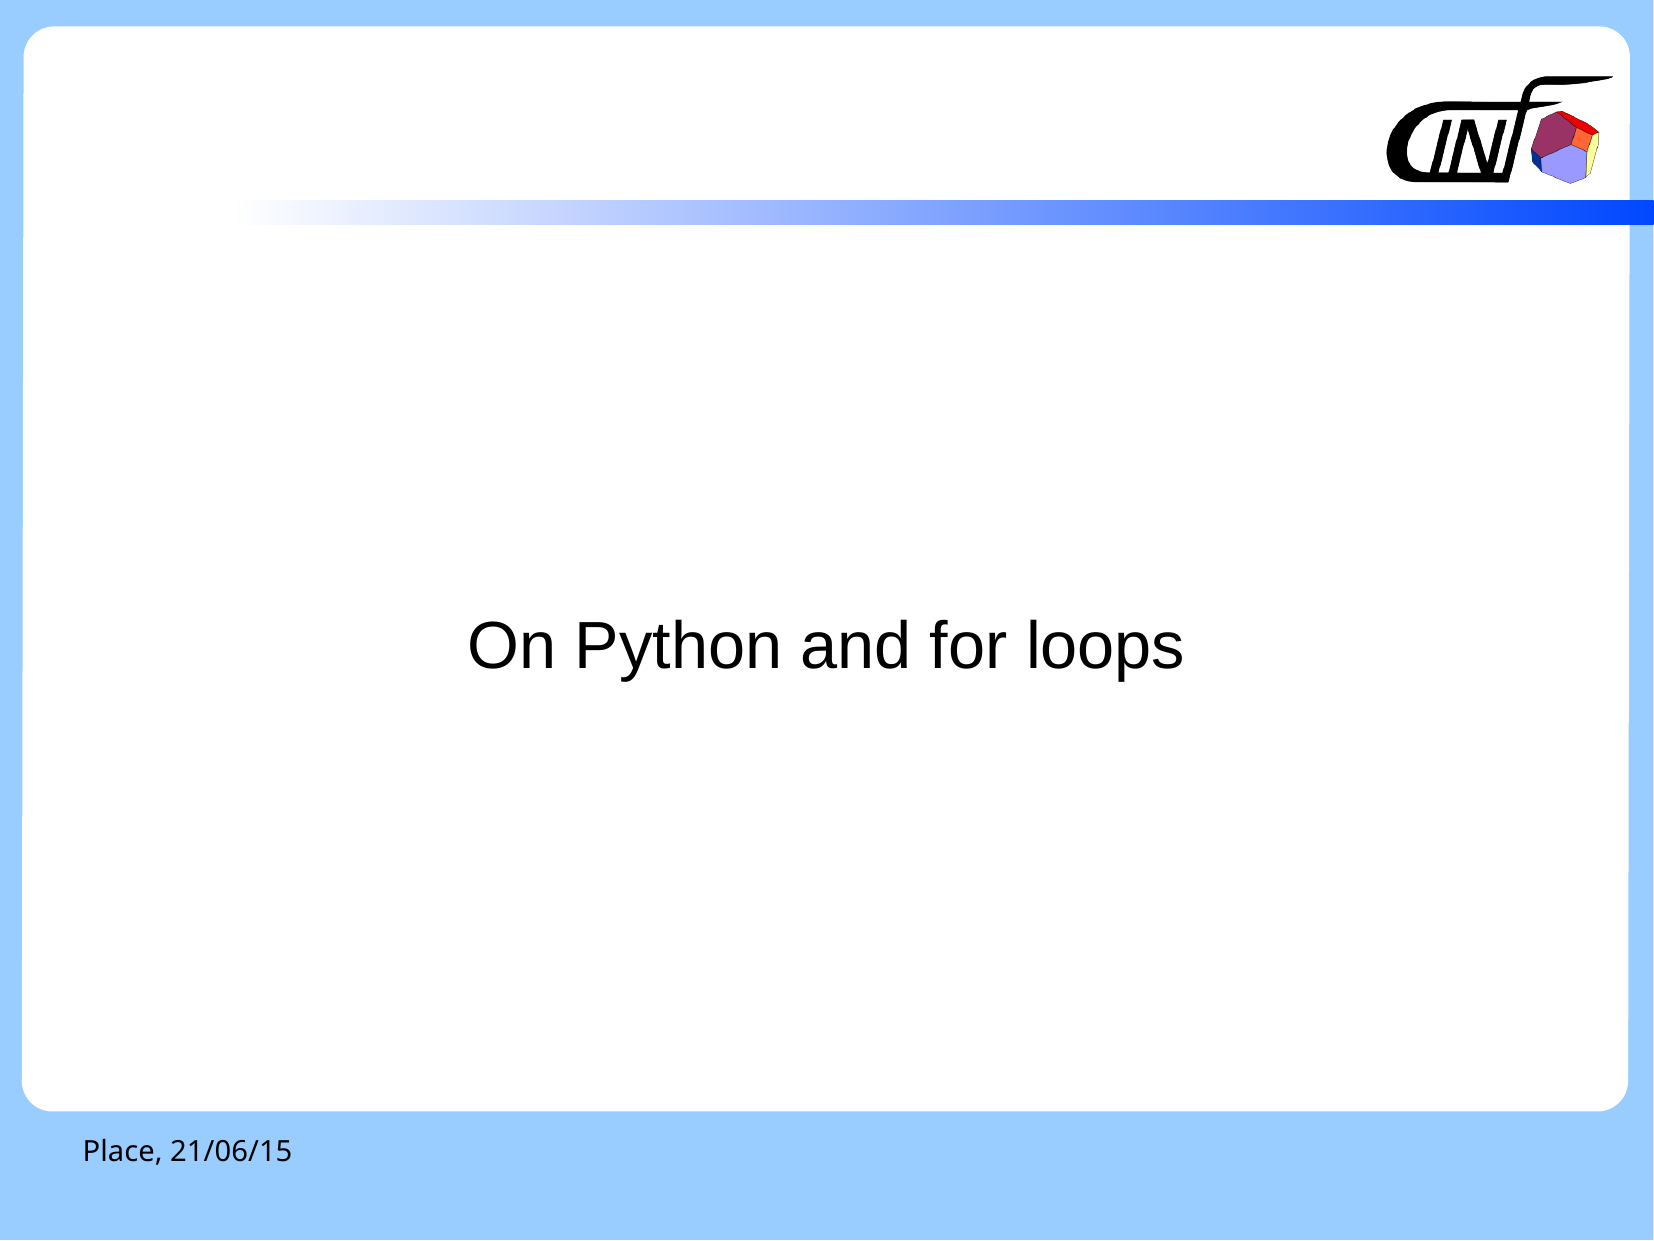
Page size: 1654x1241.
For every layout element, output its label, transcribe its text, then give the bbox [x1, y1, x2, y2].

picture [1386, 76, 1613, 184]
subtitle On Python and for loops [82, 236, 1571, 1055]
